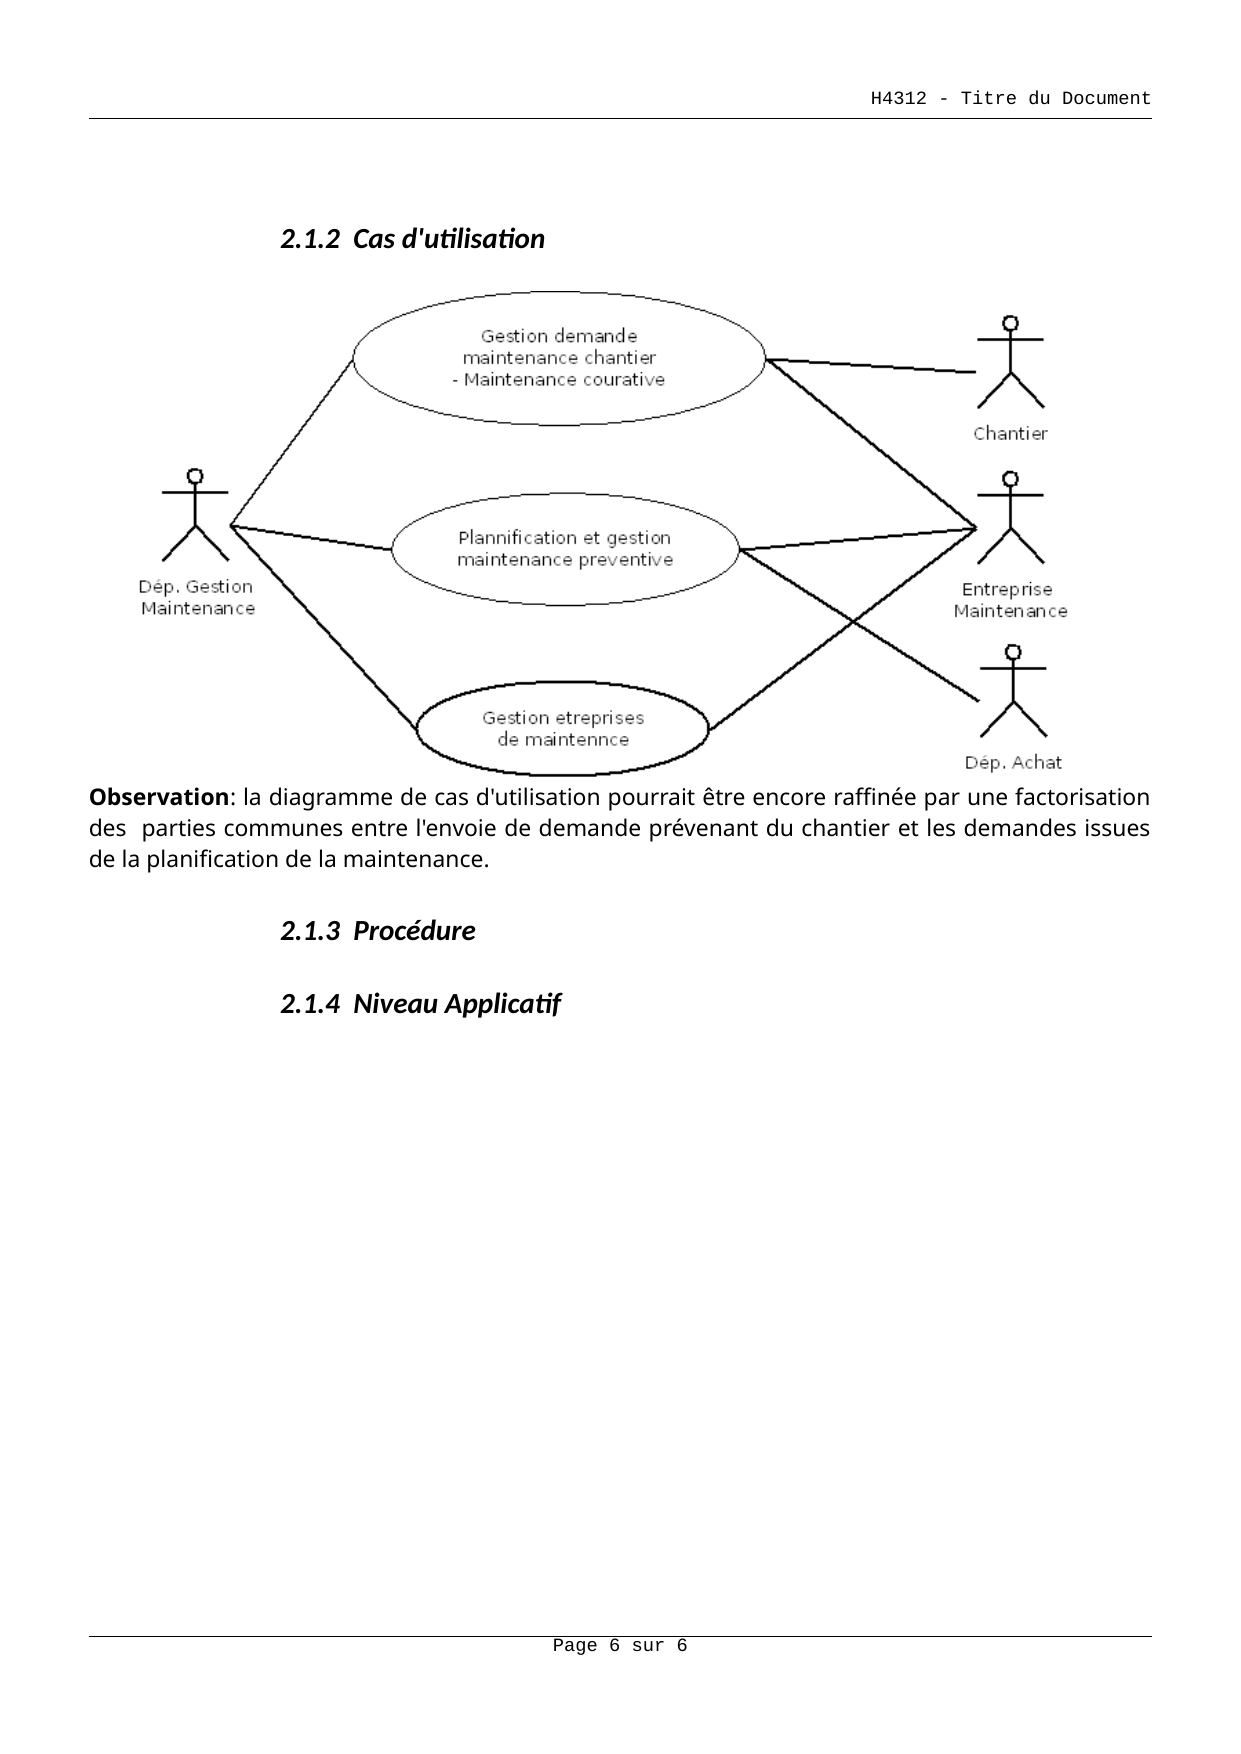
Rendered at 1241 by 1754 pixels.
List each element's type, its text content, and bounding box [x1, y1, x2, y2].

subtitle Cas d'utilisation [280, 221, 1152, 256]
subtitle Niveau Applicatif [280, 985, 1152, 1021]
picture [136, 291, 1069, 781]
subtitle Procédure [280, 912, 1152, 948]
text Observation: la diagramme de cas d'utilisation pourrait être encore raffinée par une factorisation des parties communes entre l'envoie de demande prévenant du chantier et les demandes issues de la planification de la maintenance. [88, 775, 1152, 874]
